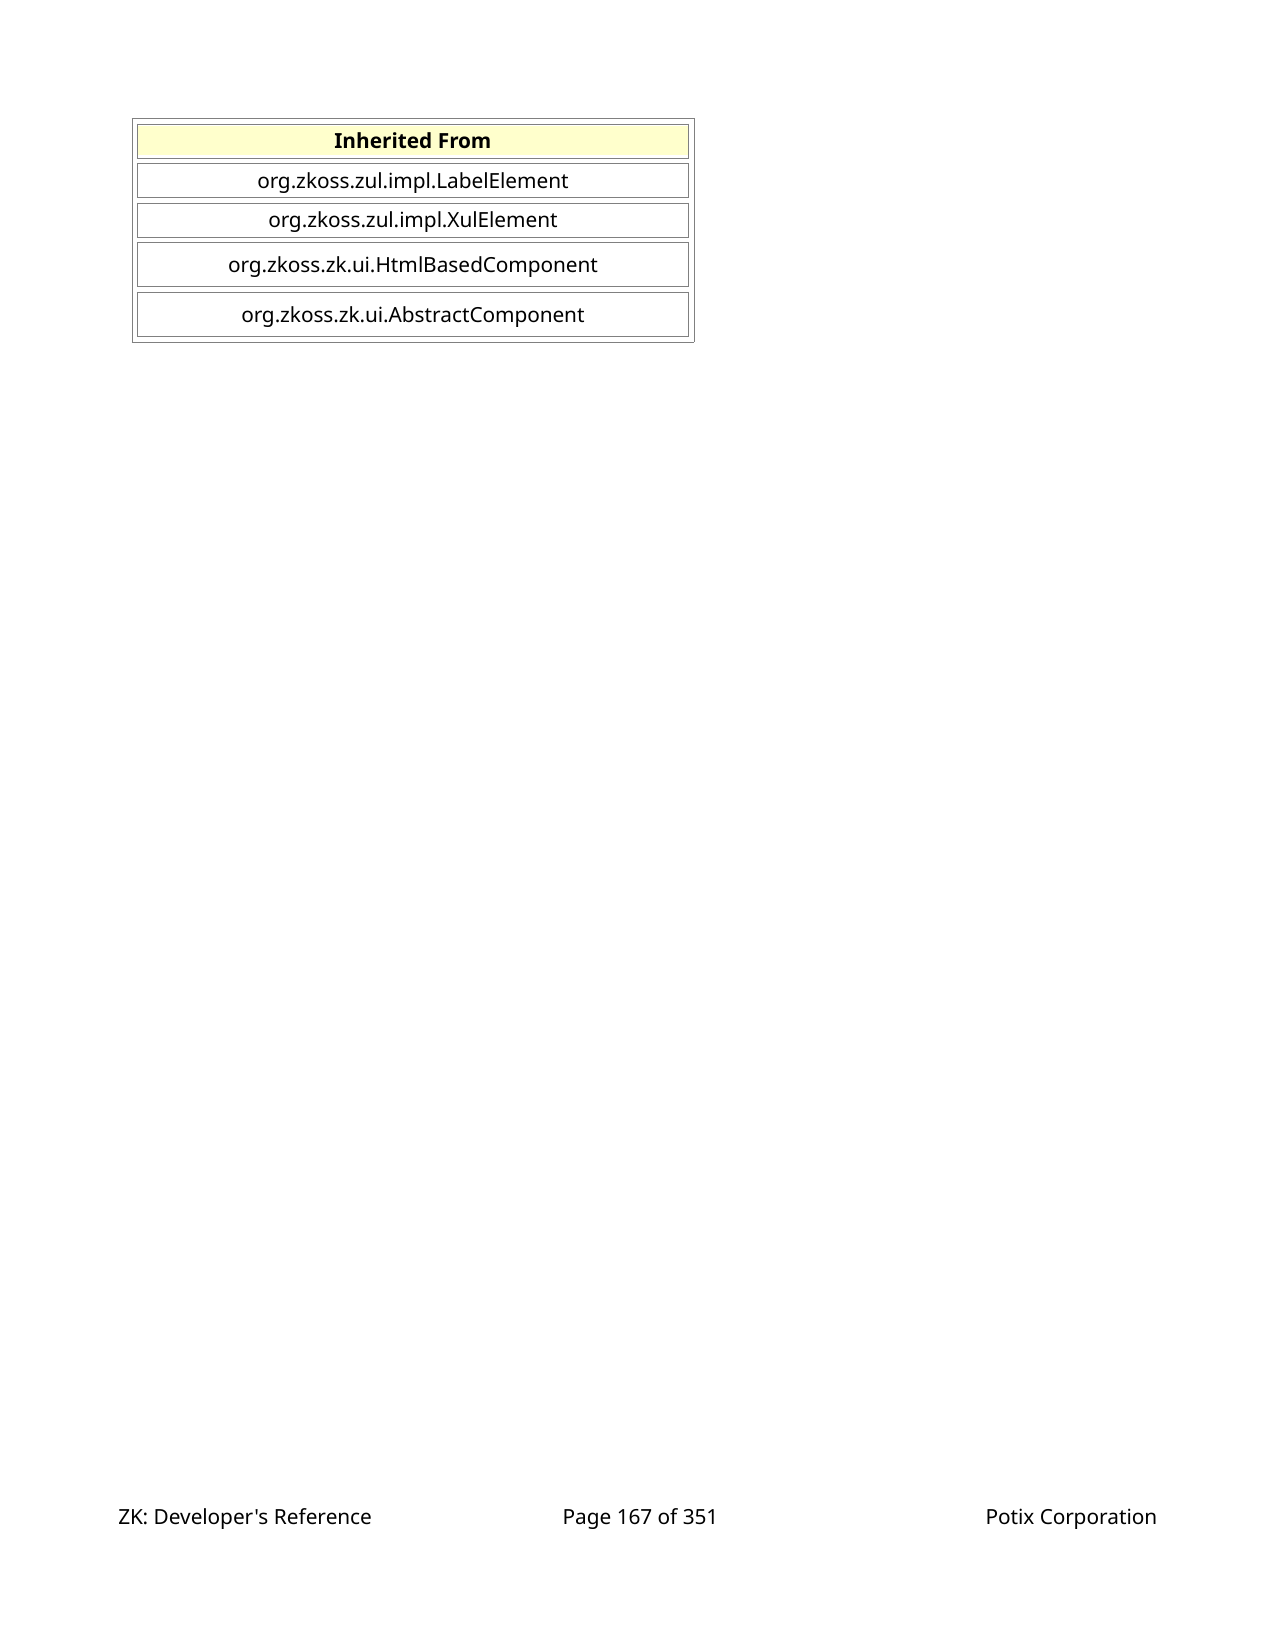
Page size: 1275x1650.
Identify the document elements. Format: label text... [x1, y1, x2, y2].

table_header Inherited From [134, 119, 691, 158]
table_cell org.zkoss.zk.ui.HtmlBasedComponent [134, 237, 691, 286]
table_cell org.zkoss.zul.impl.LabelElement [134, 158, 691, 197]
table_cell org.zkoss.zk.ui.AbstractComponent [134, 286, 691, 336]
table_cell org.zkoss.zul.impl.XulElement [134, 197, 691, 237]
